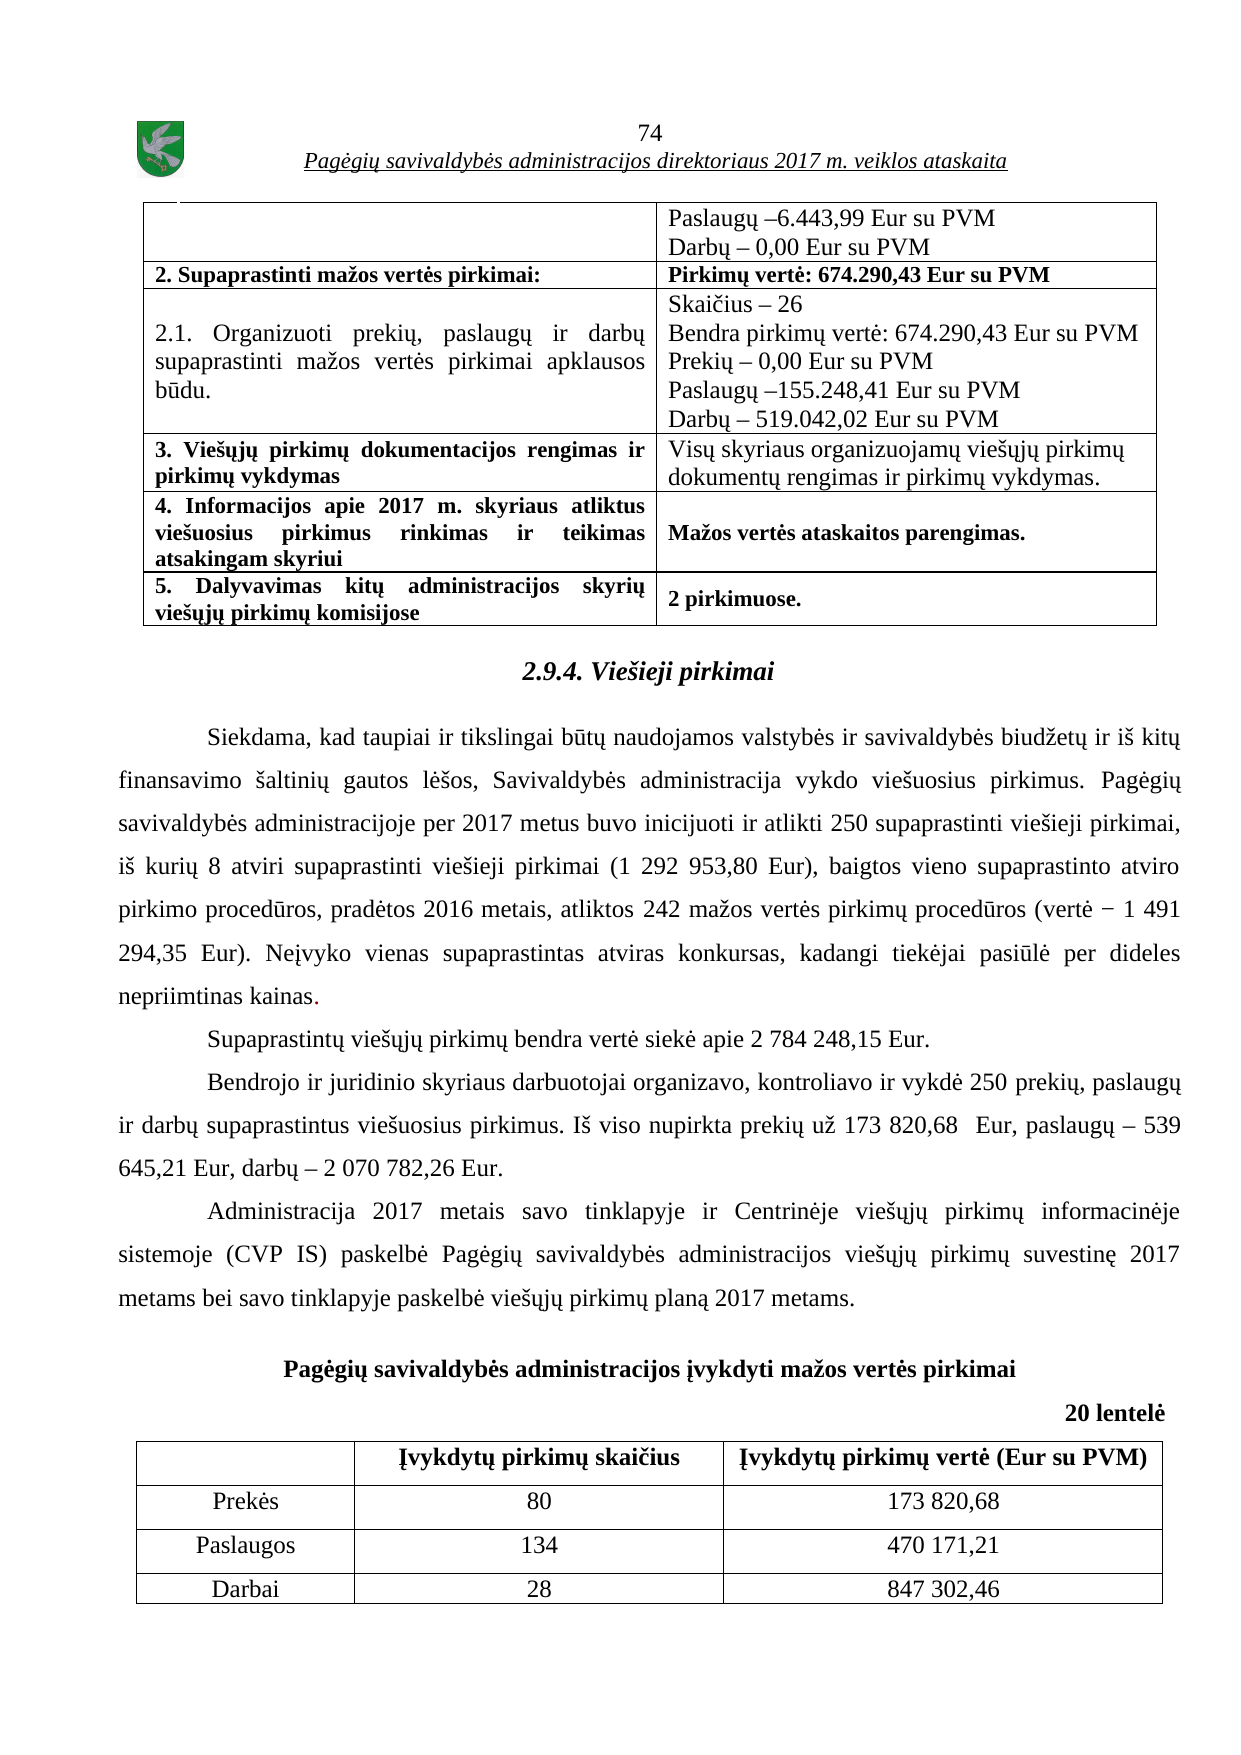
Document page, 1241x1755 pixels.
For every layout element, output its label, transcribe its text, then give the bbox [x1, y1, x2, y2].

table_cell Mažos vertės ataskaitos parengimas. [657, 492, 1156, 571]
text Supaprastintų viešųjų pirkimų bendra vertė siekė apie 2 784 248,15 Eur. [118, 1024, 1181, 1053]
table_cell 470 171,21 [724, 1530, 1162, 1573]
table_cell 134 [355, 1530, 723, 1573]
table_cell 28 [355, 1574, 723, 1603]
table_cell Paslaugos [137, 1530, 354, 1573]
text 20 lentelė [929, 1398, 1181, 1426]
table_cell 3. Viešųjų pirkimų dokumentacijos rengimas ir pirkimų vykdymas [144, 434, 656, 491]
table_cell Prekės [137, 1486, 354, 1529]
table_cell [144, 203, 656, 261]
table_cell Visų skyriaus organizuojamų viešųjų pirkimų dokumentų rengimas ir pirkimų vykdymas. [657, 434, 1156, 491]
table_cell Darbai [137, 1574, 354, 1603]
table_header [137, 1442, 354, 1485]
table_cell Skaičius – 26 Bendra pirkimų vertė: 674.290,43 Eur su PVM Prekių – 0,00 Eur su PVM Paslaugų –155.248,41 Eur su PVM Darbų – 519.042,02 Eur su PVM [657, 289, 1156, 433]
table_cell 80 [355, 1486, 723, 1529]
table_cell 173 820,68 [724, 1486, 1162, 1529]
table_cell Pirkimų vertė: 674.290,43 Eur su PVM [657, 262, 1156, 288]
text Pagėgių savivaldybės administracijos įvykdyti mažos vertės pirkimai [118, 1354, 1181, 1383]
table_header Įvykdytų pirkimų skaičius [355, 1442, 723, 1485]
table_cell 847 302,46 [724, 1574, 1162, 1603]
table_cell 2 pirkimuose. [657, 573, 1156, 625]
text Siekdama, kad taupiai ir tikslingai būtų naudojamos valstybės ir savivaldybės biudžetų ir iš kitų finansavimo šaltinių gautos lėšos, Savivaldybės administracija vykdo viešuosius pirkimus. Pagėgių savivaldybės administracijoje per 2017 metus buvo inicijuoti ir atlikti 250 supaprastinti viešieji pirkimai, iš kurių 8 atviri supaprastinti viešieji pirkimai (1 292 953,80 Eur), baigtos vieno supaprastinto atviro pirkimo procedūros, pradėtos 2016 metais, atliktos 242 mažos vertės pirkimų procedūros (vertė − 1 491 294,35 Eur). Neįvyko vienas supaprastintas atviras konkursas, kadangi tiekėjai pasiūlė per dideles nepriimtinas kainas. [118, 722, 1181, 1009]
text 2.9.4. Viešieji pirkimai [118, 655, 1181, 686]
table_header Įvykdytų pirkimų vertė (Eur su PVM) [724, 1442, 1162, 1485]
table_cell Paslaugų –6.443,99 Eur su PVM Darbų – 0,00 Eur su PVM [657, 203, 1156, 261]
table_cell 5. Dalyvavimas kitų administracijos skyrių viešųjų pirkimų komisijose [144, 573, 656, 625]
text Administracija 2017 metais savo tinklapyje ir Centrinėje viešųjų pirkimų informacinėje sistemoje (CVP IS) paskelbė Pagėgių savivaldybės administracijos viešųjų pirkimų suvestinę 2017 metams bei savo tinklapyje paskelbė viešųjų pirkimų planą 2017 metams. [118, 1196, 1181, 1311]
table_cell 4. Informacijos apie 2017 m. skyriaus atliktus viešuosius pirkimus rinkimas ir teikimas atsakingam skyriui [144, 492, 656, 571]
text Bendrojo ir juridinio skyriaus darbuotojai organizavo, kontroliavo ir vykdė 250 prekių, paslaugų ir darbų supaprastintus viešuosius pirkimus. Iš viso nupirkta prekių už 173 820,68 Eur, paslaugų – 539 645,21 Eur, darbų – 2 070 782,26 Eur. [118, 1067, 1181, 1182]
table_cell 2.1. Organizuoti prekių, paslaugų ir darbų supaprastinti mažos vertės pirkimai apklausos būdu. [144, 289, 656, 433]
table_cell 2. Supaprastinti mažos vertės pirkimai: [144, 262, 656, 288]
